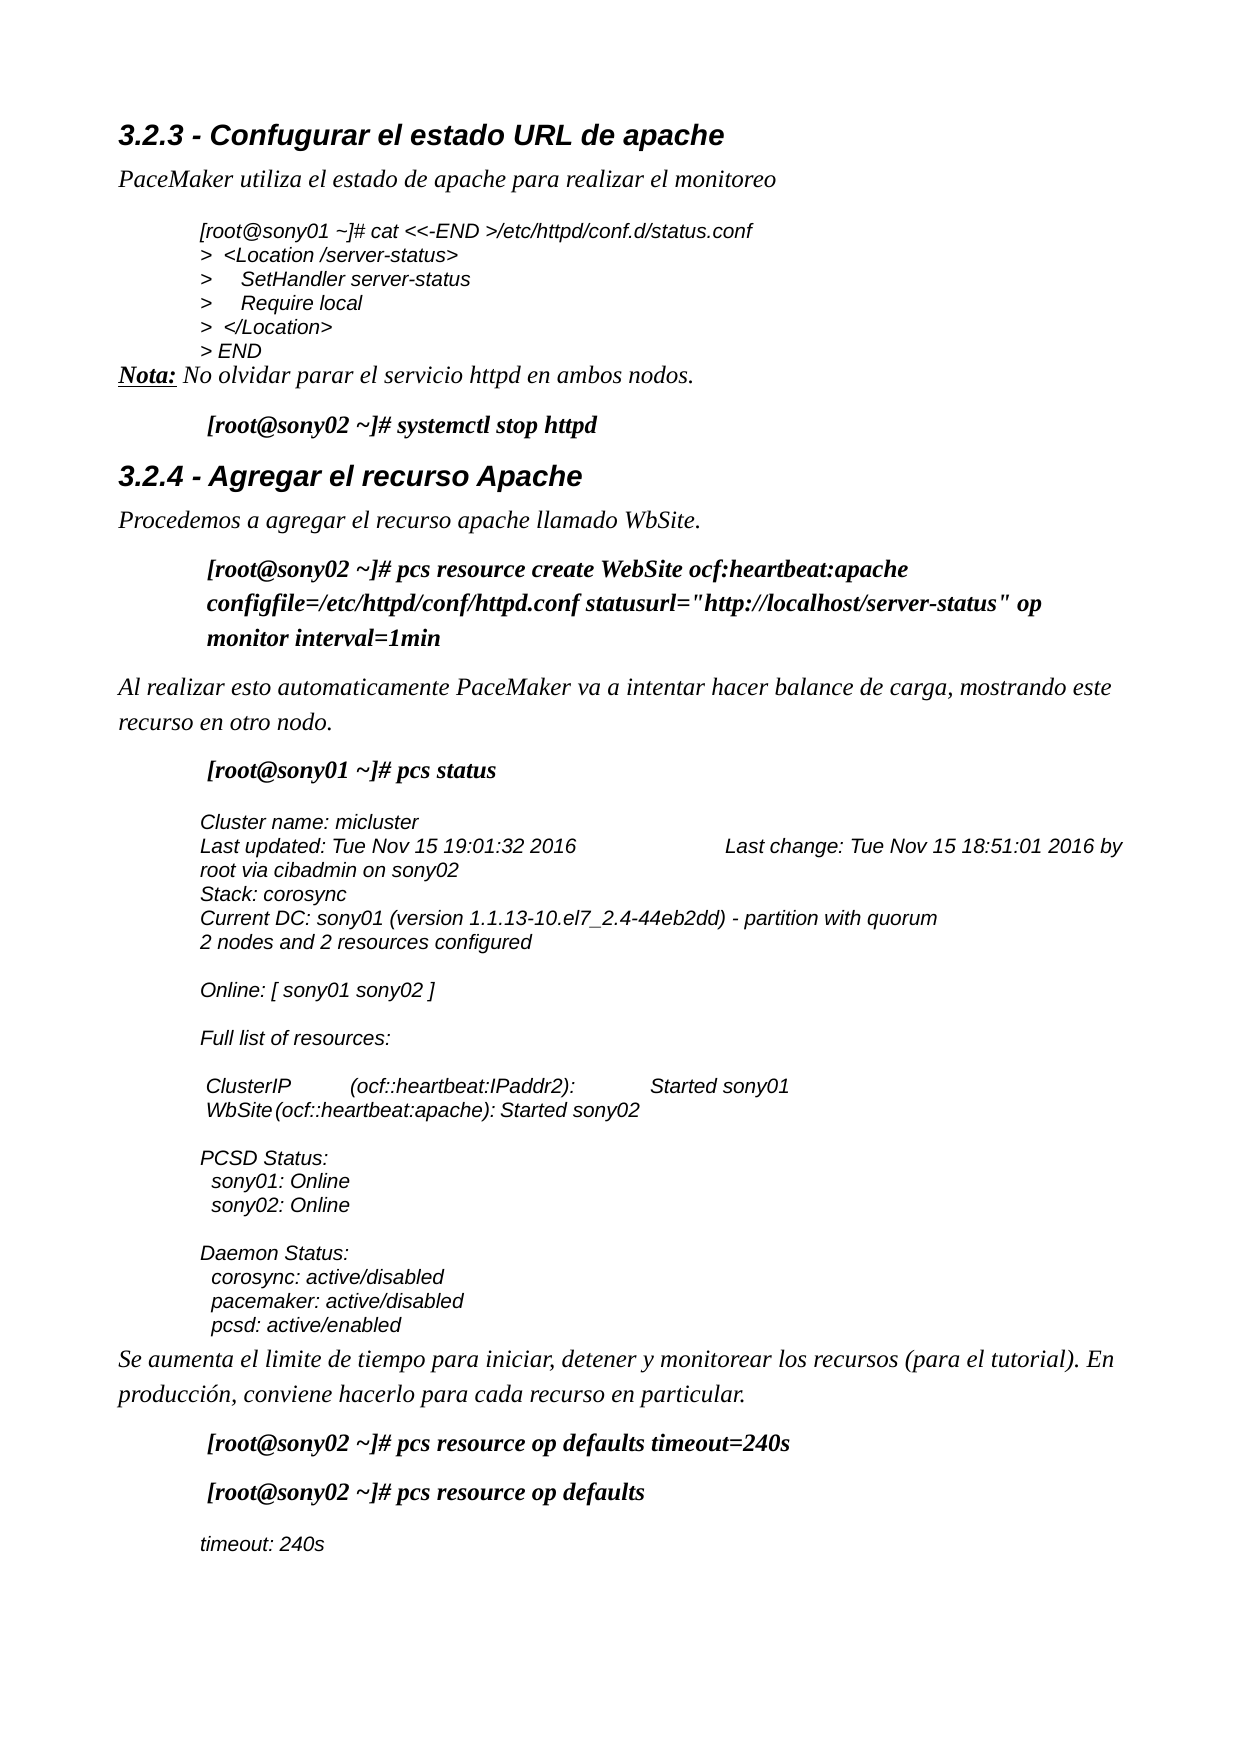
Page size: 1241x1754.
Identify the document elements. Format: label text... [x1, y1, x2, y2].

text Procedemos a agregar el recurso apache llamado WbSite. [118, 505, 1122, 534]
subtitle 3.2.4 - Agregar el recurso Apache [118, 459, 1122, 492]
text Se aumenta el limite de tiempo para iniciar, detener y monitorear los recursos (para el tutorial). En producción, conviene hacerlo para cada recurso en particular. [118, 1344, 1122, 1408]
text [root@sony02 ~]# pcs resource op defaults [207, 1477, 1122, 1506]
text Nota: No olvidar parar el servicio httpd en ambos nodos. [118, 361, 1122, 389]
text [root@sony02 ~]# pcs resource op defaults timeout=240s [207, 1428, 1122, 1457]
text PaceMaker utiliza el estado de apache para realizar el monitoreo [118, 164, 1122, 193]
subtitle 3.2.3 - Confugurar el estado URL de apache [118, 118, 1122, 152]
text Al realizar esto automaticamente PaceMaker va a intentar hacer balance de carga, mostrando este recurso en otro nodo. [118, 672, 1122, 735]
text [root@sony01 ~]# pcs status [207, 756, 1122, 784]
text [root@sony02 ~]# pcs resource create WebSite ocf:heartbeat:apache configfile=/etc/httpd/conf/httpd.conf statusurl="http://localhost/server-status" op monitor interval=1min [207, 554, 1122, 652]
text [root@sony02 ~]# systemctl stop httpd [207, 410, 1122, 438]
